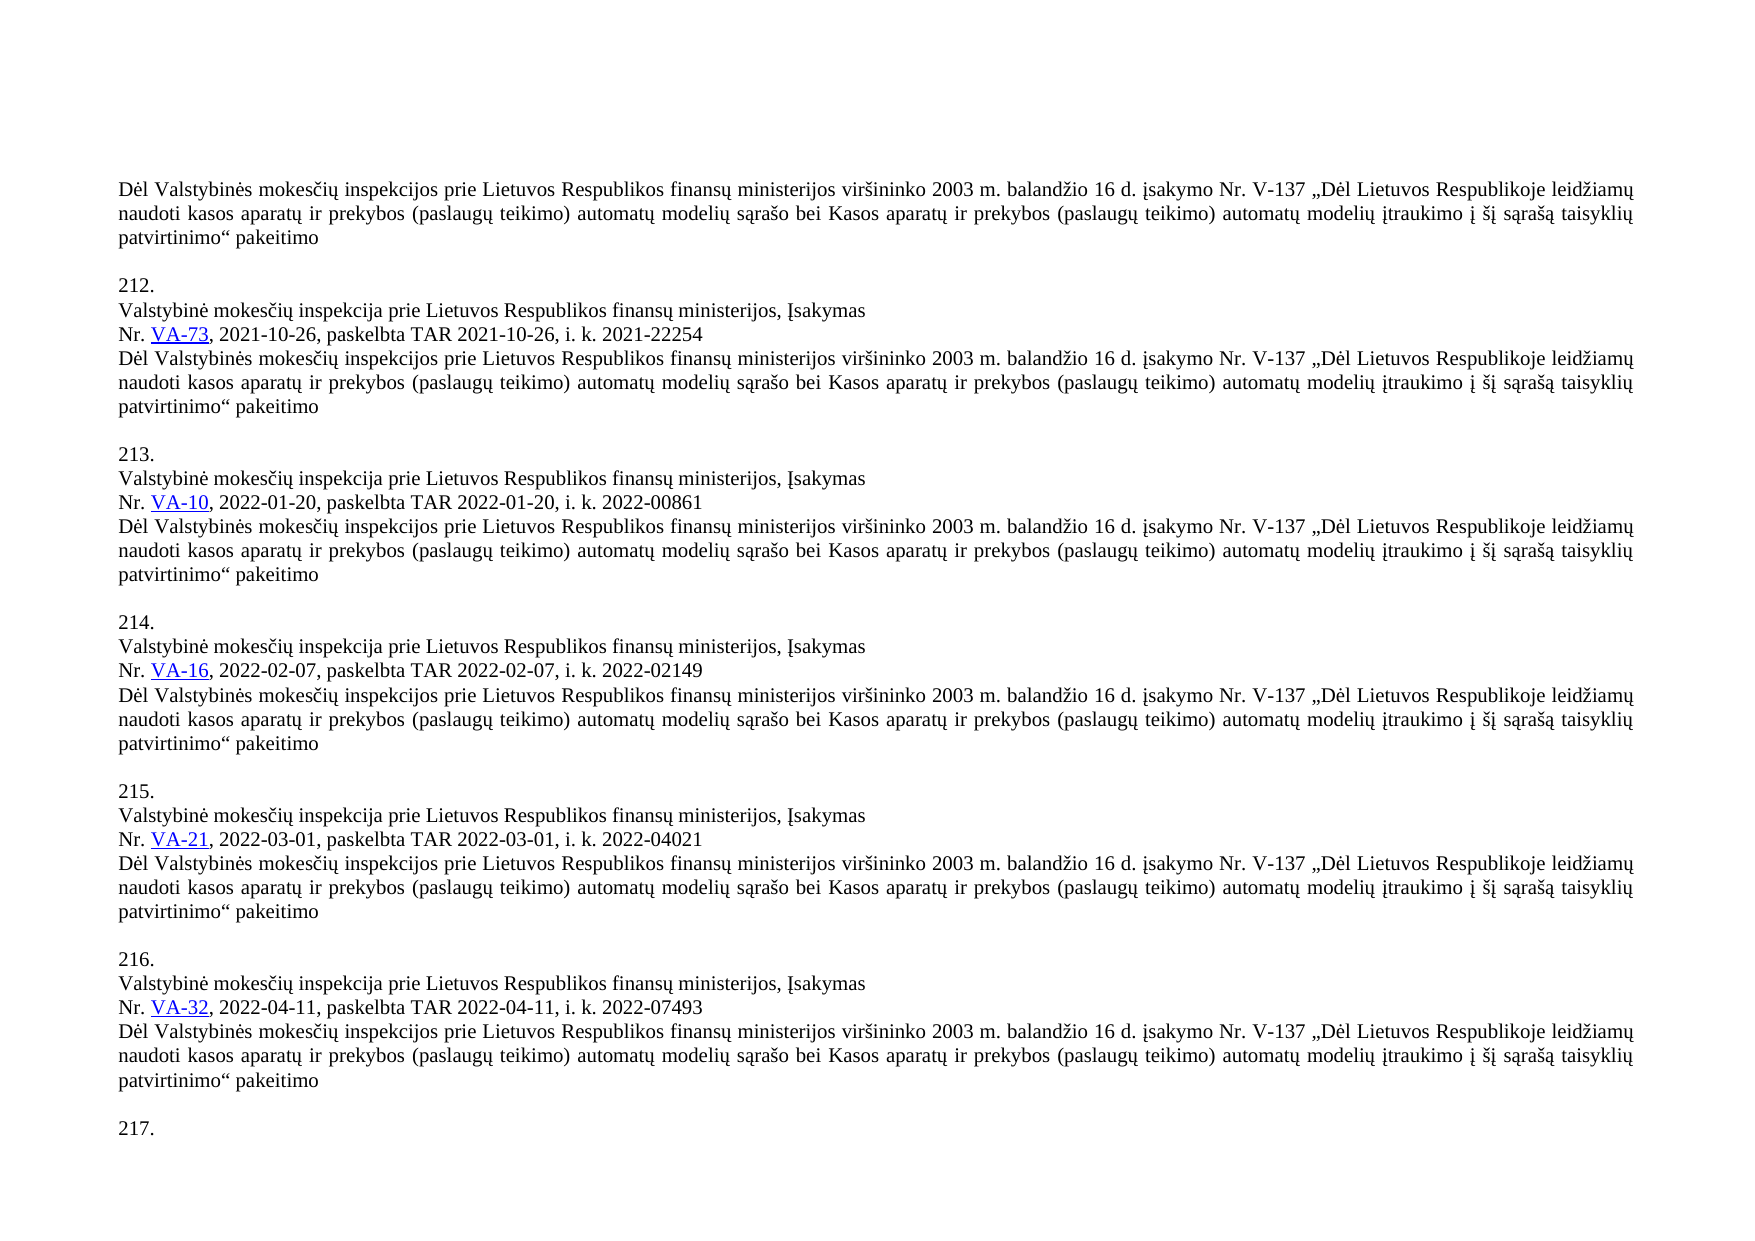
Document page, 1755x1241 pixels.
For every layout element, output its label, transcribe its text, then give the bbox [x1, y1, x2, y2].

text Dėl Valstybinės mokesčių inspekcijos prie Lietuvos Respublikos finansų ministerijos viršininko 2003 m. balandžio 16 d. įsakymo Nr. V-137 „Dėl Lietuvos Respublikoje leidžiamų naudoti kasos aparatų ir prekybos (paslaugų teikimo) automatų modelių sąrašo bei Kasos aparatų ir prekybos (paslaugų teikimo) automatų modelių įtraukimo į šį sąrašą taisyklių patvirtinimo“ pakeitimo [118, 346, 1636, 418]
text Valstybinė mokesčių inspekcija prie Lietuvos Respublikos finansų ministerijos, Įsakymas [118, 297, 1636, 322]
text 216. [118, 947, 1636, 971]
text Valstybinė mokesčių inspekcija prie Lietuvos Respublikos finansų ministerijos, Įsakymas [118, 466, 1636, 490]
text Valstybinė mokesčių inspekcija prie Lietuvos Respublikos finansų ministerijos, Įsakymas [118, 634, 1636, 658]
text Dėl Valstybinės mokesčių inspekcijos prie Lietuvos Respublikos finansų ministerijos viršininko 2003 m. balandžio 16 d. įsakymo Nr. V-137 „Dėl Lietuvos Respublikoje leidžiamų naudoti kasos aparatų ir prekybos (paslaugų teikimo) automatų modelių sąrašo bei Kasos aparatų ir prekybos (paslaugų teikimo) automatų modelių įtraukimo į šį sąrašą taisyklių patvirtinimo“ pakeitimo [118, 851, 1636, 923]
text Dėl Valstybinės mokesčių inspekcijos prie Lietuvos Respublikos finansų ministerijos viršininko 2003 m. balandžio 16 d. įsakymo Nr. V-137 „Dėl Lietuvos Respublikoje leidžiamų naudoti kasos aparatų ir prekybos (paslaugų teikimo) automatų modelių sąrašo bei Kasos aparatų ir prekybos (paslaugų teikimo) automatų modelių įtraukimo į šį sąrašą taisyklių patvirtinimo“ pakeitimo [118, 1019, 1636, 1092]
text Dėl Valstybinės mokesčių inspekcijos prie Lietuvos Respublikos finansų ministerijos viršininko 2003 m. balandžio 16 d. įsakymo Nr. V-137 „Dėl Lietuvos Respublikoje leidžiamų naudoti kasos aparatų ir prekybos (paslaugų teikimo) automatų modelių sąrašo bei Kasos aparatų ir prekybos (paslaugų teikimo) automatų modelių įtraukimo į šį sąrašą taisyklių patvirtinimo“ pakeitimo [118, 177, 1636, 249]
text Nr. VA-21, 2022-03-01, paskelbta TAR 2022-03-01, i. k. 2022-04021 [118, 827, 1636, 851]
text Nr. VA-32, 2022-04-11, paskelbta TAR 2022-04-11, i. k. 2022-07493 [118, 995, 1636, 1019]
text 214. [118, 610, 1636, 634]
text Nr. VA-10, 2022-01-20, paskelbta TAR 2022-01-20, i. k. 2022-00861 [118, 490, 1636, 514]
text Dėl Valstybinės mokesčių inspekcijos prie Lietuvos Respublikos finansų ministerijos viršininko 2003 m. balandžio 16 d. įsakymo Nr. V-137 „Dėl Lietuvos Respublikoje leidžiamų naudoti kasos aparatų ir prekybos (paslaugų teikimo) automatų modelių sąrašo bei Kasos aparatų ir prekybos (paslaugų teikimo) automatų modelių įtraukimo į šį sąrašą taisyklių patvirtinimo“ pakeitimo [118, 514, 1636, 586]
text 212. [118, 273, 1636, 297]
text 217. [118, 1116, 1636, 1140]
text Dėl Valstybinės mokesčių inspekcijos prie Lietuvos Respublikos finansų ministerijos viršininko 2003 m. balandžio 16 d. įsakymo Nr. V-137 „Dėl Lietuvos Respublikoje leidžiamų naudoti kasos aparatų ir prekybos (paslaugų teikimo) automatų modelių sąrašo bei Kasos aparatų ir prekybos (paslaugų teikimo) automatų modelių įtraukimo į šį sąrašą taisyklių patvirtinimo“ pakeitimo [118, 682, 1636, 755]
text Valstybinė mokesčių inspekcija prie Lietuvos Respublikos finansų ministerijos, Įsakymas [118, 971, 1636, 995]
text 213. [118, 442, 1636, 466]
text Nr. VA-73, 2021-10-26, paskelbta TAR 2021-10-26, i. k. 2021-22254 [118, 322, 1636, 346]
text Nr. VA-16, 2022-02-07, paskelbta TAR 2022-02-07, i. k. 2022-02149 [118, 658, 1636, 682]
text 215. [118, 779, 1636, 803]
text Valstybinė mokesčių inspekcija prie Lietuvos Respublikos finansų ministerijos, Įsakymas [118, 803, 1636, 827]
